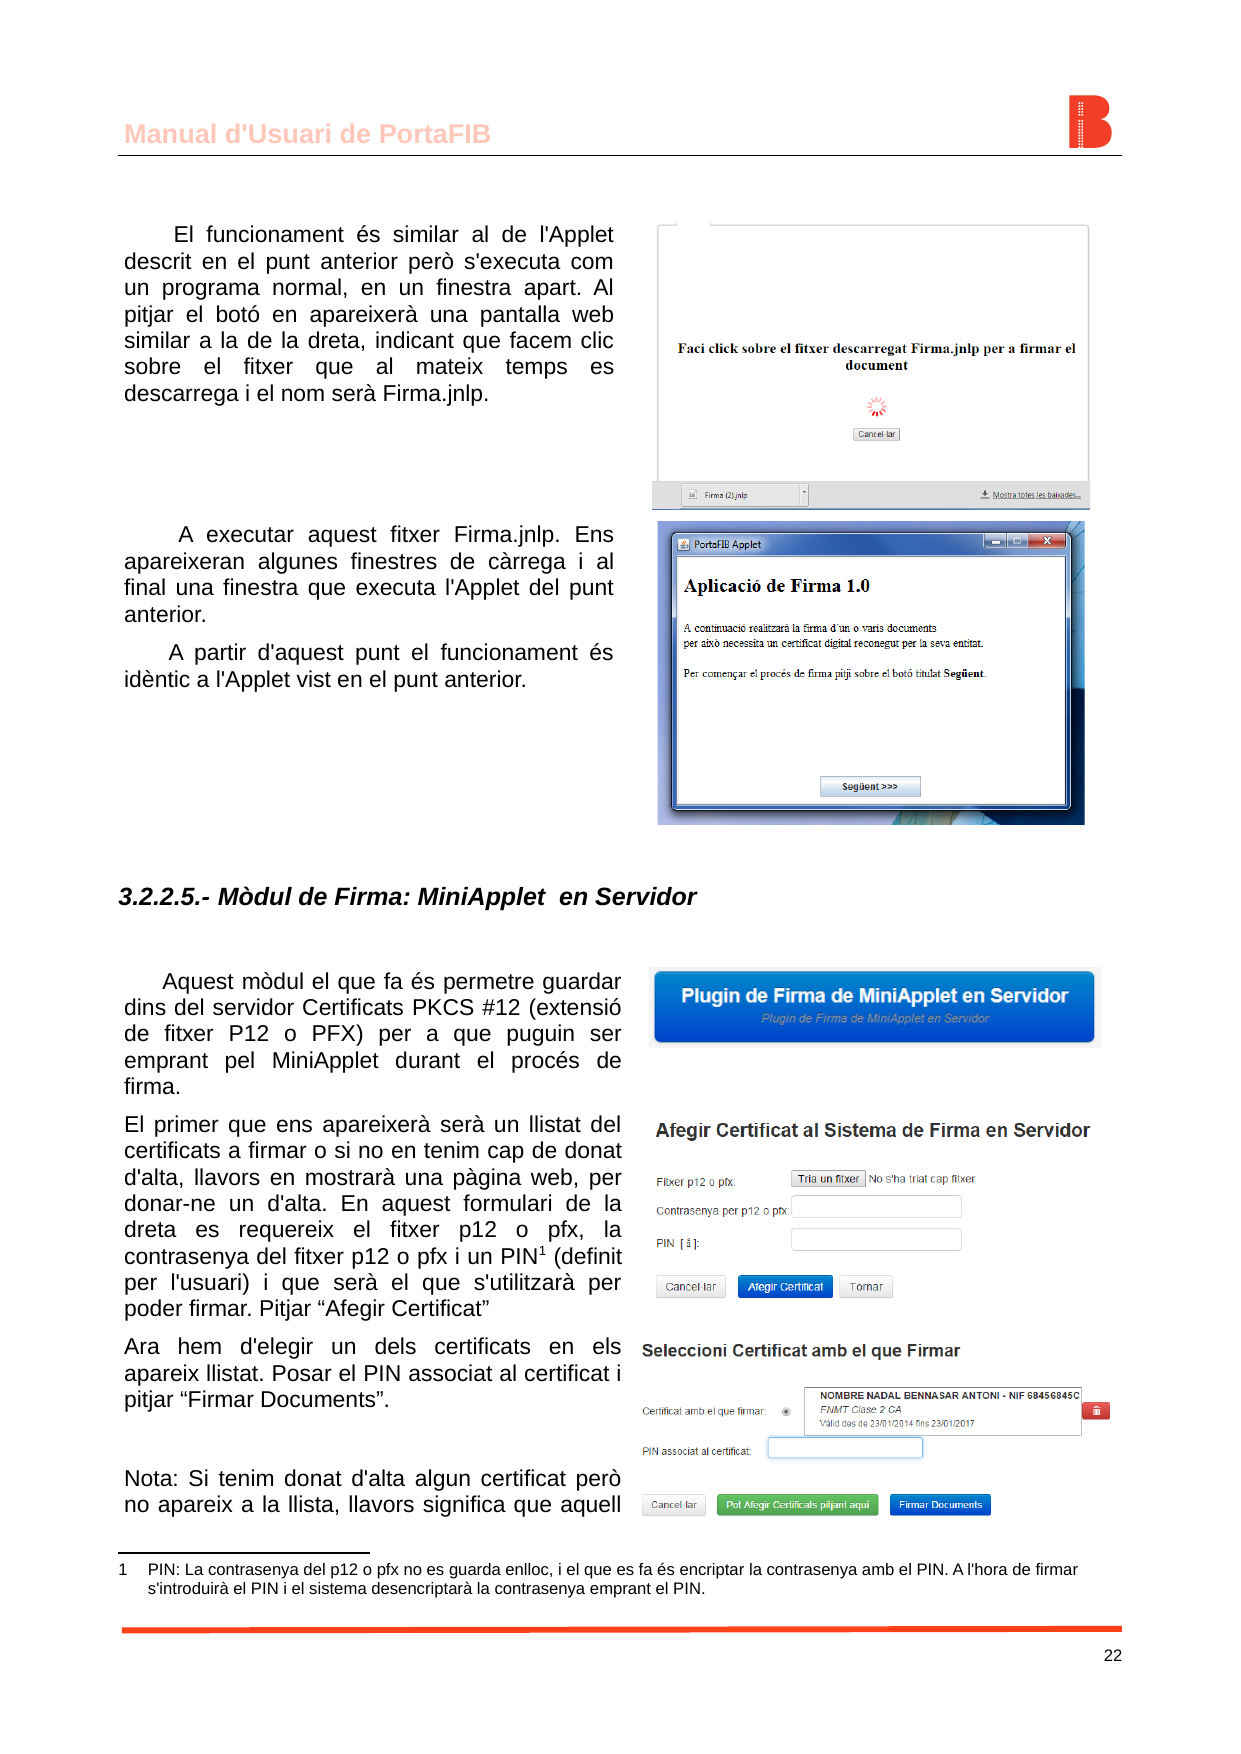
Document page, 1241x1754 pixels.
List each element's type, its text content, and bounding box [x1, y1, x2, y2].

table_cell El funcionament és similar al de l'Applet descrit en el punt anterior però s'executa com un programa normal, en un finestra apart. Al pitjar el botó en apareixerà una pantalla web similar a la de la dreta, indicant que facem clic sobre el fitxer que al mateix temps es descarrega i el nom serà Firma.jnlp. [118, 216, 620, 516]
table_cell El primer que ens apareixerà serà un llistat del certificats a firmar o si no en tenim cap de donat d'alta, llavors en mostrarà una pàgina web, per donar-ne un d'alta. En aquest formulari de la dreta es requereix el fitxer p12 o pfx, la contrasenya del fitxer p12 o pfx i un PIN (definit per l'usuari) i que serà el que s'utilitzarà per poder firmar. Pitjar “Afegir Certificat” [118, 1105, 628, 1327]
subtitle Mòdul de Firma: MiniApplet en Servidor [118, 882, 1122, 911]
table_cell [628, 1328, 1122, 1532]
table_header Aquest mòdul el que fa és permetre guardar dins del servidor Certificats PKCS #12 (extensió de fitxer P12 o PFX) per a que puguin ser emprant pel MiniApplet durant el procés de firma. [118, 962, 628, 1105]
picture [633, 1333, 1117, 1527]
picture [657, 521, 1085, 825]
table_cell [628, 1105, 1122, 1327]
table_cell [620, 516, 1122, 831]
table_cell A executar aquest fitxer Firma.jnlp. Ens apareixeran algunes finestres de càrrega i al final una finestra que executa l'Applet del punt anterior. A partir d'aquest punt el funcionament és idèntic a l'Applet vist en el punt anterior. [118, 516, 620, 831]
picture [652, 221, 1091, 510]
picture [648, 967, 1102, 1048]
table_header [628, 962, 1122, 1105]
picture [1063, 94, 1117, 150]
picture [646, 1111, 1104, 1322]
table_cell Ara hem d'elegir un dels certificats en els apareix llistat. Posar el PIN associat al certificat i pitjar “Firmar Documents”. Nota: Si tenim donat d'alta algun certificat però no apareix a la llista, llavors significa que aquell [118, 1328, 628, 1532]
table_cell [620, 216, 1122, 516]
